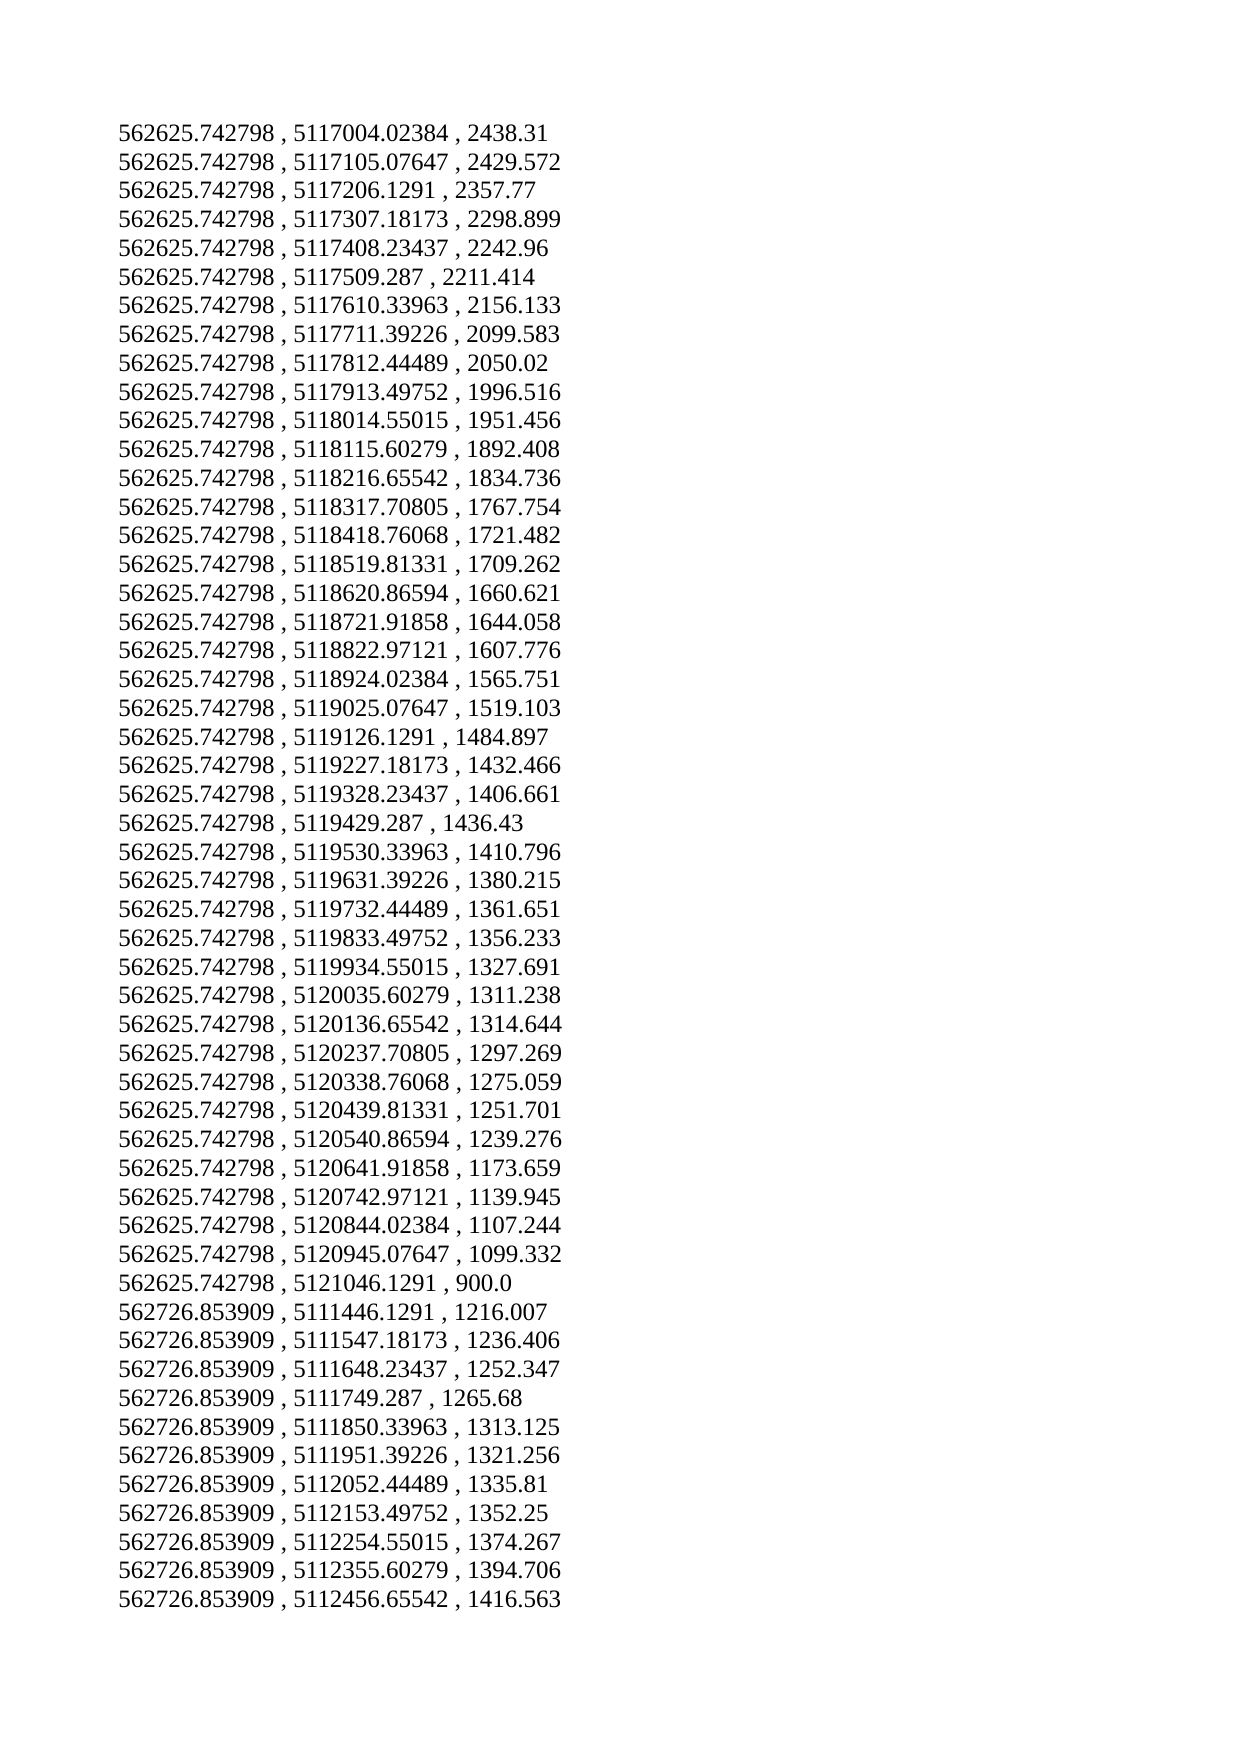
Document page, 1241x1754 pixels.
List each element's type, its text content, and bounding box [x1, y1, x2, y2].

text 562625.742798 , 5119429.287 , 1436.43 [118, 808, 1122, 837]
text 562625.742798 , 5120742.97121 , 1139.945 [118, 1182, 1122, 1211]
text 562625.742798 , 5117307.18173 , 2298.899 [118, 204, 1122, 233]
text 562625.742798 , 5120136.65542 , 1314.644 [118, 1009, 1122, 1038]
text 562625.742798 , 5117711.39226 , 2099.583 [118, 319, 1122, 348]
text 562625.742798 , 5117206.1291 , 2357.77 [118, 176, 1122, 204]
text 562625.742798 , 5119227.18173 , 1432.466 [118, 751, 1122, 779]
text 562625.742798 , 5117004.02384 , 2438.31 [118, 118, 1122, 147]
text 562625.742798 , 5120540.86594 , 1239.276 [118, 1124, 1122, 1153]
text 562625.742798 , 5117408.23437 , 2242.96 [118, 233, 1122, 262]
text 562625.742798 , 5118115.60279 , 1892.408 [118, 434, 1122, 463]
text 562625.742798 , 5120338.76068 , 1275.059 [118, 1067, 1122, 1096]
text 562625.742798 , 5120237.70805 , 1297.269 [118, 1038, 1122, 1067]
text 562625.742798 , 5120844.02384 , 1107.244 [118, 1211, 1122, 1239]
text 562726.853909 , 5112355.60279 , 1394.706 [118, 1556, 1122, 1584]
text 562726.853909 , 5111547.18173 , 1236.406 [118, 1326, 1122, 1354]
text 562625.742798 , 5120439.81331 , 1251.701 [118, 1096, 1122, 1124]
text 562625.742798 , 5117610.33963 , 2156.133 [118, 291, 1122, 319]
text 562625.742798 , 5118014.55015 , 1951.456 [118, 406, 1122, 434]
text 562726.853909 , 5111446.1291 , 1216.007 [118, 1297, 1122, 1326]
text 562625.742798 , 5118822.97121 , 1607.776 [118, 636, 1122, 664]
text 562625.742798 , 5118924.02384 , 1565.751 [118, 664, 1122, 693]
text 562625.742798 , 5118216.65542 , 1834.736 [118, 463, 1122, 492]
text 562625.742798 , 5119934.55015 , 1327.691 [118, 952, 1122, 981]
text 562726.853909 , 5111850.33963 , 1313.125 [118, 1412, 1122, 1441]
text 562625.742798 , 5119732.44489 , 1361.651 [118, 894, 1122, 923]
text 562625.742798 , 5121046.1291 , 900.0 [118, 1268, 1122, 1297]
text 562625.742798 , 5118418.76068 , 1721.482 [118, 521, 1122, 549]
text 562625.742798 , 5119833.49752 , 1356.233 [118, 923, 1122, 952]
text 562625.742798 , 5119328.23437 , 1406.661 [118, 779, 1122, 808]
text 562625.742798 , 5118620.86594 , 1660.621 [118, 578, 1122, 607]
text 562625.742798 , 5119126.1291 , 1484.897 [118, 722, 1122, 751]
text 562726.853909 , 5111951.39226 , 1321.256 [118, 1441, 1122, 1469]
text 562726.853909 , 5112456.65542 , 1416.563 [118, 1584, 1122, 1613]
text 562625.742798 , 5119631.39226 , 1380.215 [118, 866, 1122, 894]
text 562726.853909 , 5111749.287 , 1265.68 [118, 1383, 1122, 1412]
text 562726.853909 , 5111648.23437 , 1252.347 [118, 1354, 1122, 1383]
text 562625.742798 , 5117913.49752 , 1996.516 [118, 377, 1122, 406]
text 562625.742798 , 5119530.33963 , 1410.796 [118, 837, 1122, 866]
text 562625.742798 , 5120945.07647 , 1099.332 [118, 1239, 1122, 1268]
text 562726.853909 , 5112254.55015 , 1374.267 [118, 1527, 1122, 1556]
text 562726.853909 , 5112153.49752 , 1352.25 [118, 1498, 1122, 1527]
text 562625.742798 , 5118721.91858 , 1644.058 [118, 607, 1122, 636]
text 562625.742798 , 5117812.44489 , 2050.02 [118, 348, 1122, 377]
text 562625.742798 , 5120641.91858 , 1173.659 [118, 1153, 1122, 1182]
text 562625.742798 , 5118317.70805 , 1767.754 [118, 492, 1122, 521]
text 562625.742798 , 5117105.07647 , 2429.572 [118, 147, 1122, 176]
text 562625.742798 , 5118519.81331 , 1709.262 [118, 549, 1122, 578]
text 562625.742798 , 5117509.287 , 2211.414 [118, 262, 1122, 291]
text 562625.742798 , 5120035.60279 , 1311.238 [118, 981, 1122, 1009]
text 562726.853909 , 5112052.44489 , 1335.81 [118, 1469, 1122, 1498]
text 562625.742798 , 5119025.07647 , 1519.103 [118, 693, 1122, 722]
